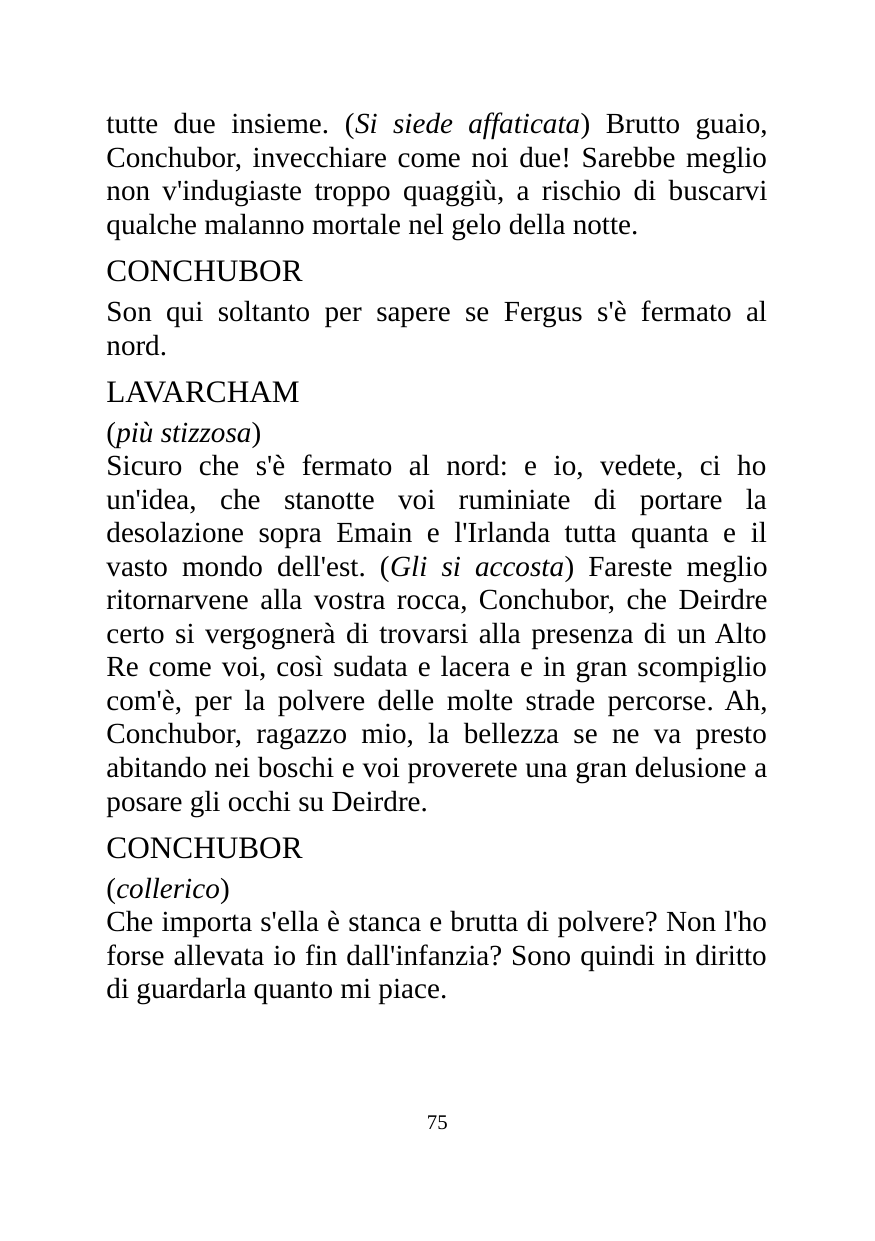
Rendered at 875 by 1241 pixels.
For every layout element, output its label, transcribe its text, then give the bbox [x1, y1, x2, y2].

text CONCHUBOR [106, 252, 768, 288]
text CONCHUBOR [106, 829, 768, 865]
text (più stizzosa) [106, 415, 768, 448]
text LAVARCHAM [106, 373, 768, 409]
text Son qui soltanto per sapere se Fergus s'è fermato al nord. [106, 294, 768, 361]
text (collerico) [106, 871, 768, 904]
text Che importa s'ella è stanca e brutta di polvere? Non l'ho forse allevata io fin dall'infanzia? Sono quindi in diritto di guardarla quanto mi piace. [106, 904, 768, 1005]
text Sicuro che s'è fermato al nord: e io, vedete, ci ho un'idea, che stanotte voi ruminiate di portare la desolazione sopra Emain e l'Irlanda tutta quanta e il vasto mondo dell'est. (Gli si accosta) Fareste meglio ritornarvene alla vostra rocca, Conchubor, che Deirdre certo si vergognerà di trovarsi alla presenza di un Alto Re come voi, così sudata e lacera e in gran scompiglio com'è, per la polvere delle molte strade percorse. Ah, Conchubor, ragazzo mio, la bellezza se ne va presto abitando nei boschi e voi proverete una gran delusione a posare gli occhi su Deirdre. [106, 448, 768, 817]
text tutte due insieme. (Si siede affaticata) Brutto guaio, Conchubor, invecchiare come noi due! Sarebbe meglio non v'indugiaste troppo quaggiù, a rischio di buscarvi qualche malanno mortale nel gelo della notte. [106, 106, 768, 240]
